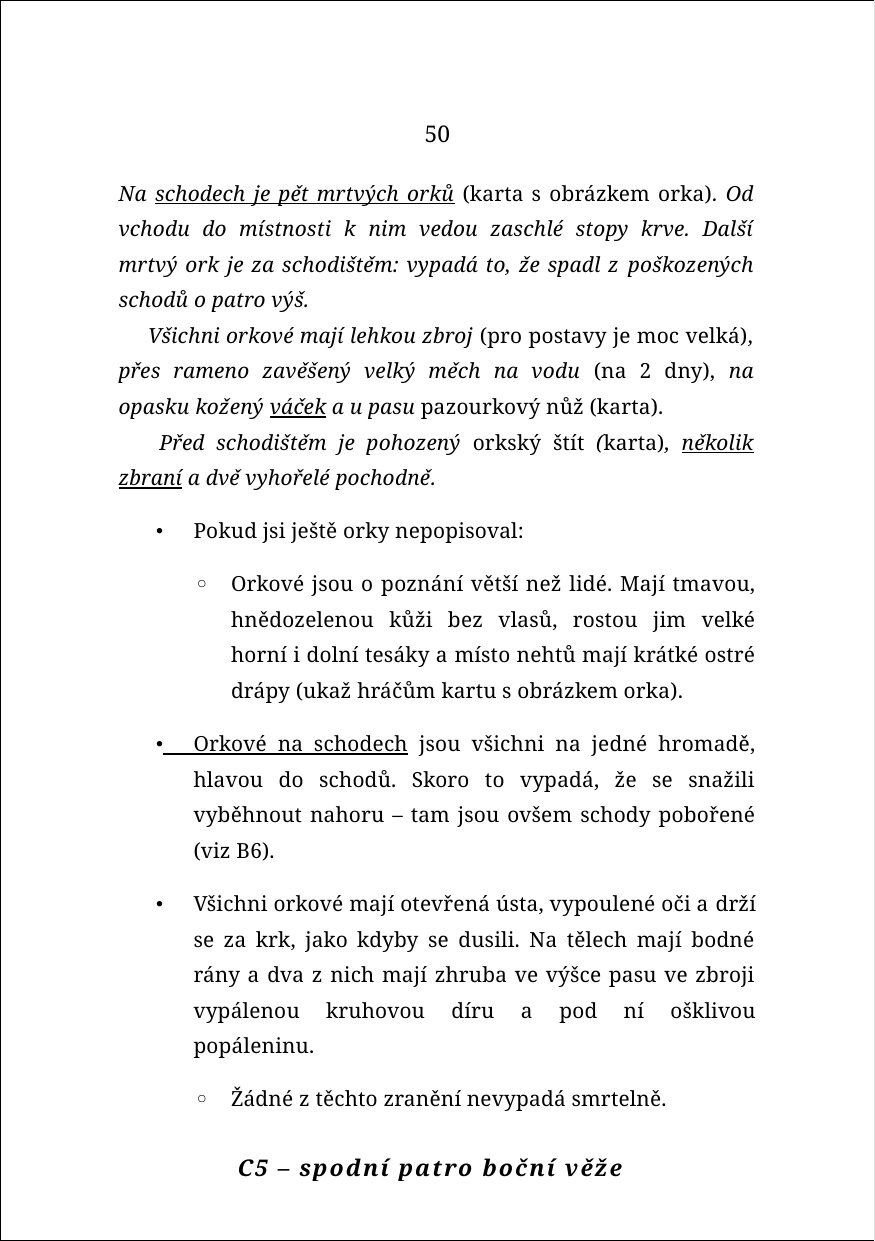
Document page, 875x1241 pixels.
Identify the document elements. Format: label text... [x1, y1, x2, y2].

list Orkové na schodech jsou všichni na jedné hromadě, hlavou do schodů. Skoro to vypadá, že se snažili vyběhnout nahoru – tam jsou ovšem schody pobořené (viz B6). [156, 729, 756, 864]
list Všichni orkové mají otevřená ústa, vypoulené oči a⁠ drží se za krk, jako kdyby se dusili. Na tělech mají bodné rány a⁠ dva z⁠ nich mají zhruba ve výšce pasu ve zbroji vypálenou kruhovou díru a⁠ pod ní ošklivou popáleninu. [156, 889, 756, 1060]
list Pokud jsi ještě orky nepopisoval: [156, 516, 756, 545]
list Žádné z⁠ těchto zranění nevypadá smrtelně. [193, 1084, 756, 1113]
list Orkové jsou o⁠ poznání větší než lidé. Mají tmavou, hnědozelenou kůži bez vlasů, rostou jim velké horní i⁠ dolní tesáky a⁠ místo nehtů mají krátké ostré drápy (ukaž hráčům kartu s obrázkem orka). [193, 569, 756, 704]
text Na schodech je pět mrtvých orků (karta s obrázkem orka). Od vchodu do místnosti k⁠ nim vedou zaschlé stopy krve. Další mrtvý ork je za schodištěm: vypadá to, že spadl z⁠ poškozených schodů o⁠ patro výš. Všichni orkové mají lehkou zbroj (pro postavy je moc velká), přes rameno zavěšený velký měch na vodu (na 2 dny), na opasku kožený váček a⁠ u⁠ pasu pazourkový nůž (karta). Před schodištěm je pohozený orkský štít (karta),⁠ několik zbraní a dvě vyhořelé pochodně. [118, 179, 756, 492]
